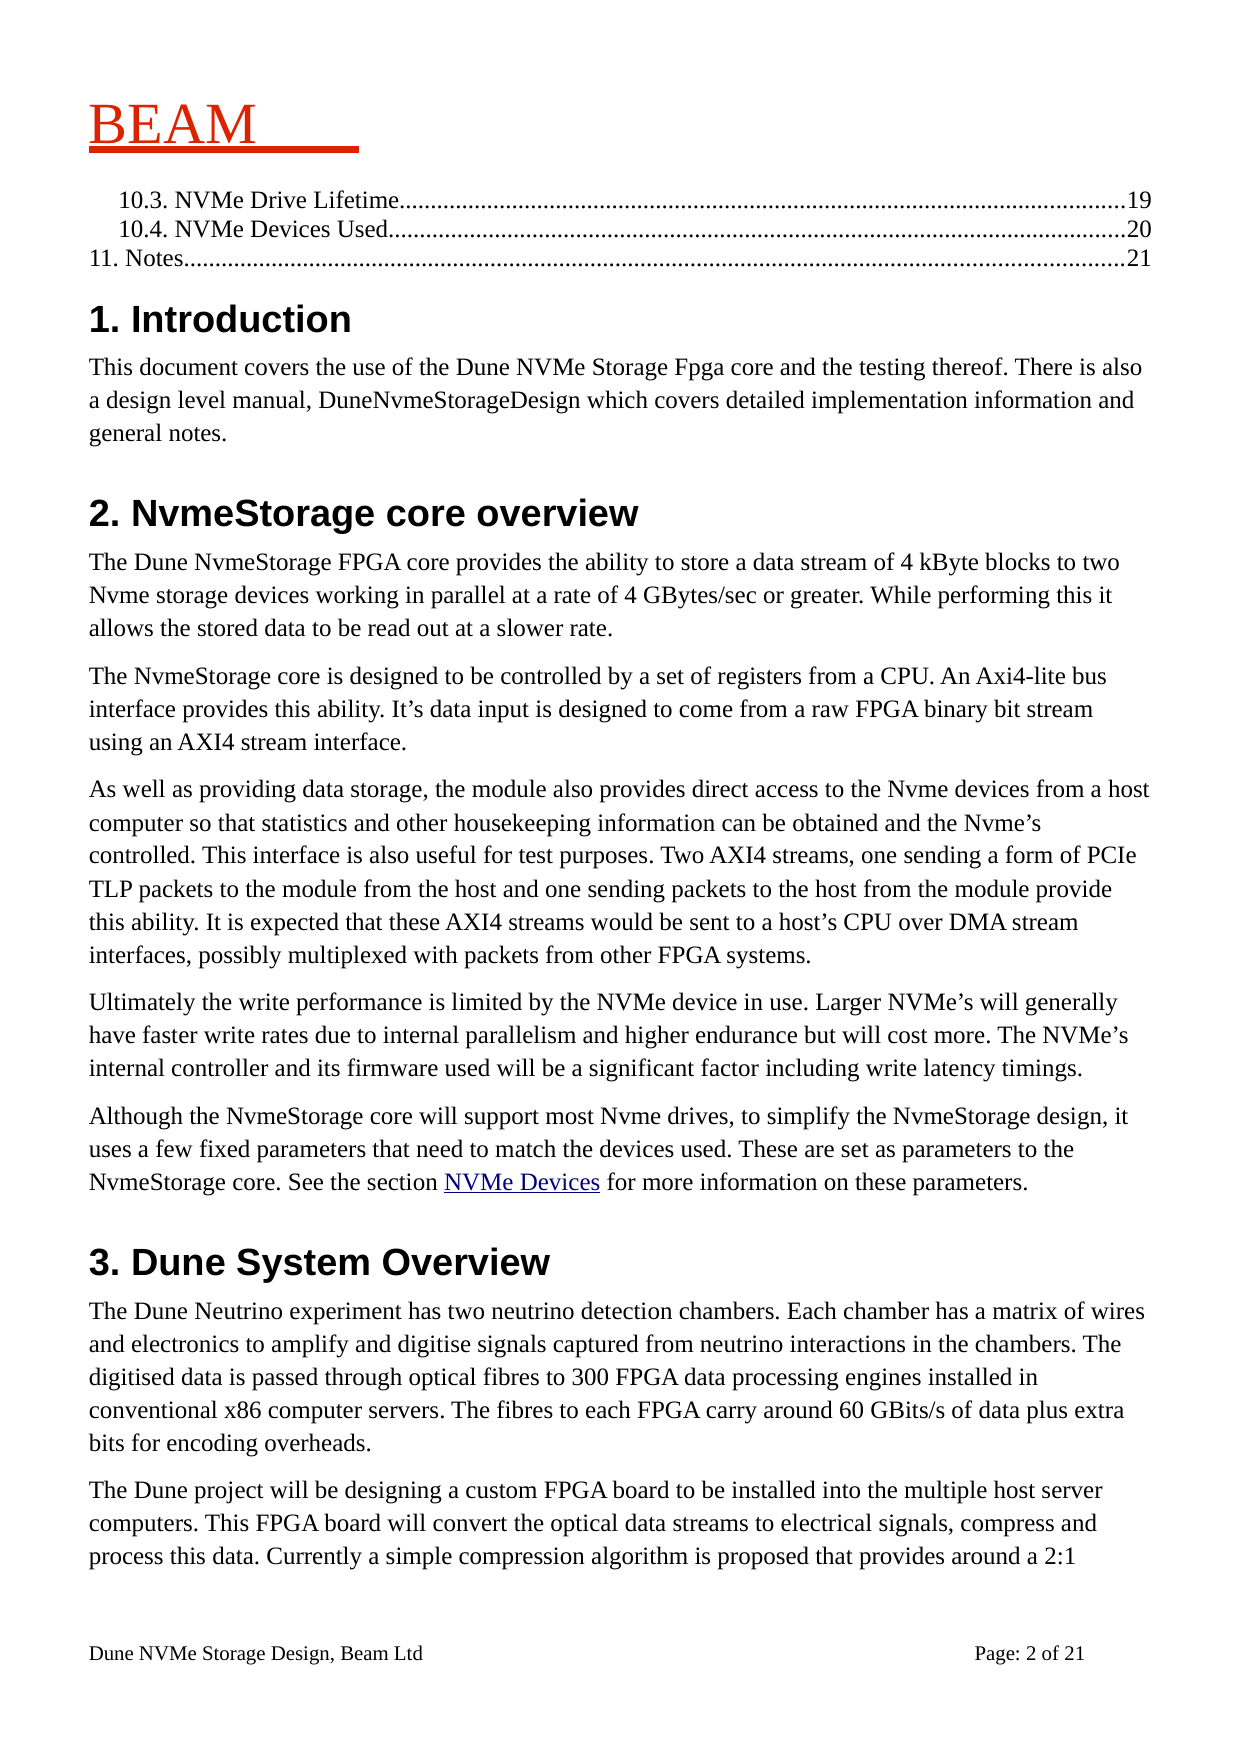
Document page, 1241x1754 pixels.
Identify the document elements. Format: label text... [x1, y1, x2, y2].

text As well as providing data storage, the module also provides direct access to the Nvme devices from a host computer so that statistics and other housekeeping information can be obtained and the Nvme’s controlled. This interface is also useful for test purposes. Two AXI4 streams, one sending a form of PCIe TLP packets to the module from the host and one sending packets to the host from the module provide this ability. It is expected that these AXI4 streams would be sent to a host’s CPU over DMA stream interfaces, possibly multiplexed with packets from other FPGA systems. [88, 774, 1152, 968]
text Ultimately the write performance is limited by the NVMe device in use. Larger NVMe’s will generally have faster write rates due to internal parallelism and higher endurance but will cost more. The NVMe’s internal controller and its firmware used will be a significant factor including write latency timings. [88, 987, 1152, 1082]
text The NvmeStorage core is designed to be controlled by a set of registers from a CPU. An Axi4-lite bus interface provides this ability. It’s data input is designed to come from a raw FPGA binary bit stream using an AXI4 stream interface. [88, 661, 1152, 756]
text The Dune NvmeStorage FPGA core provides the ability to store a data stream of 4 kByte blocks to two Nvme storage devices working in parallel at a rate of 4 GBytes/sec or greater. While performing this it allows the stored data to be read out at a slower rate. [88, 547, 1152, 642]
subtitle Introduction [88, 296, 1152, 340]
text The Dune Neutrino experiment has two neutrino detection chambers. Each chamber has a matrix of wires and electronics to amplify and digitise signals captured from neutrino interactions in the chambers. The digitised data is passed through optical fibres to 300 FPGA data processing engines installed in conventional x86 computer servers. The fibres to each FPGA carry around 60 GBits/s of data plus extra bits for encoding overheads. [88, 1296, 1152, 1457]
subtitle Dune System Overview [88, 1239, 1152, 1283]
text 11. Notes 21 [88, 243, 1152, 271]
subtitle NvmeStorage core overview [88, 491, 1152, 535]
text This document covers the use of the Dune NVMe Storage Fpga core and the testing thereof. There is also a design level manual, DuneNvmeStorageDesign which covers detailed implementation information and general notes. [88, 352, 1152, 447]
text 10.3. NVMe Drive Lifetime 19 [118, 185, 1152, 214]
text Although the NvmeStorage core will support most Nvme drives, to simplify the NvmeStorage design, it uses a few fixed parameters that need to match the devices used. These are set as parameters to the NvmeStorage core. See the section NVMe Devices for more information on these parameters. [88, 1101, 1152, 1196]
text 10.4. NVMe Devices Used 20 [118, 214, 1152, 243]
text The Dune project will be designing a custom FPGA board to be installed into the multiple host server computers. This FPGA board will convert the optical data streams to electrical signals, compress and process this data. Currently a simple compression algorithm is proposed that provides around a 2:1 [88, 1475, 1152, 1570]
